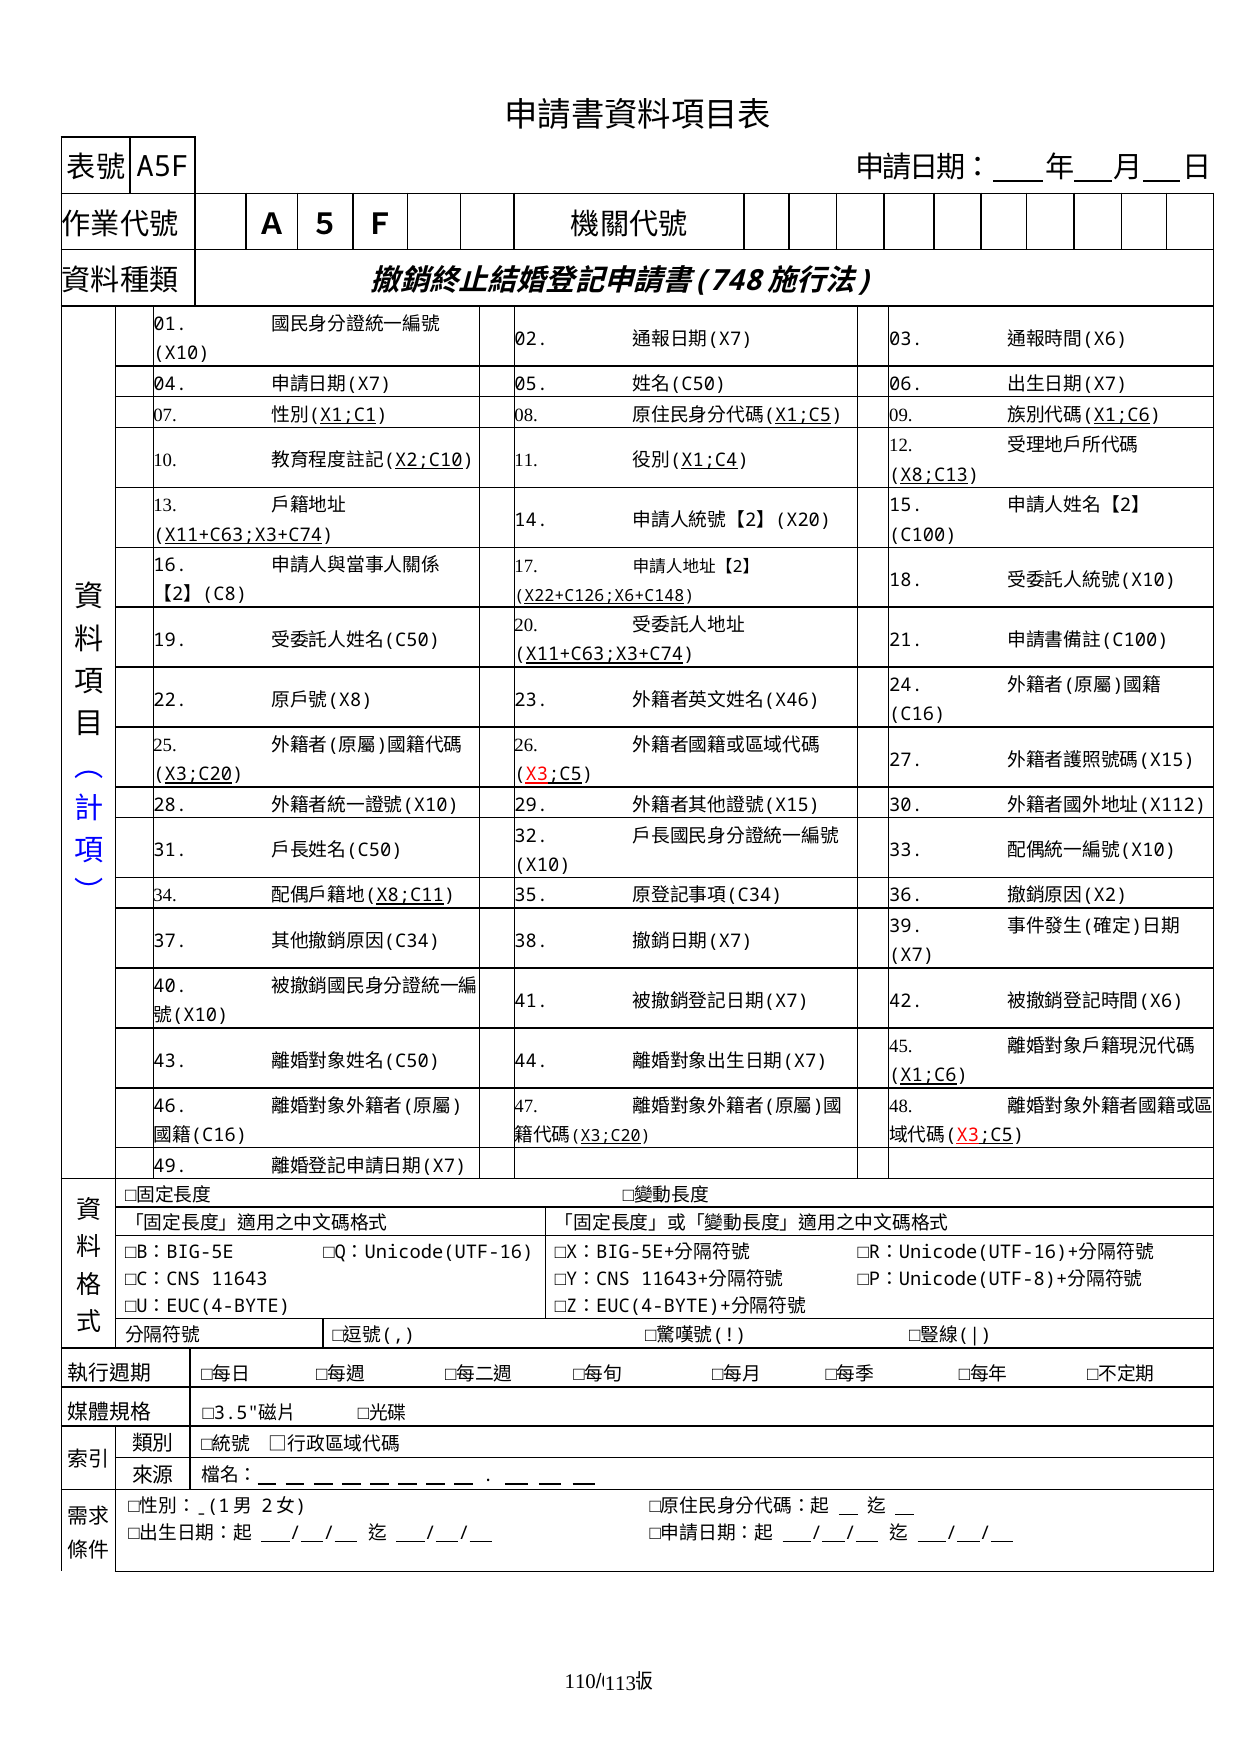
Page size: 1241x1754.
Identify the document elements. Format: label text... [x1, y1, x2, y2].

table_cell [858, 969, 888, 1027]
table_cell [116, 1089, 153, 1147]
table_cell 教育程度註記(X2;C10) [154, 428, 479, 486]
table_cell [116, 397, 153, 427]
table_cell [480, 367, 514, 396]
table_cell [116, 548, 153, 606]
table_cell 受委託人姓名(C50) [154, 608, 479, 666]
table_cell [116, 788, 153, 817]
table_cell 分隔符號 [116, 1319, 322, 1347]
table_cell [858, 397, 888, 427]
table_cell [480, 818, 514, 877]
table_cell [858, 788, 888, 817]
table_cell [196, 194, 245, 249]
table_cell 申請人與當事人關係【2】(C8) [154, 548, 479, 606]
table_cell [116, 367, 153, 396]
table_cell □3.5"磁片 [191, 1388, 358, 1425]
table_cell [858, 488, 888, 546]
table_cell [1122, 194, 1166, 249]
table_cell 戶長姓名(C50) [154, 818, 479, 877]
table_cell 作業代號 [62, 194, 194, 249]
table_cell □B：BIG-5E □C：CNS 11643 □U：EUC(4-BYTE) [116, 1236, 323, 1318]
table_cell [858, 1148, 888, 1178]
table_cell 姓名(C50) [515, 367, 857, 396]
table_cell [116, 909, 153, 967]
table_cell [858, 608, 888, 666]
table_cell 被撤銷登記時間(X6) [889, 969, 1213, 1027]
table_cell [889, 1148, 1213, 1178]
table_cell [515, 1148, 857, 1178]
table_cell Ａ [247, 194, 297, 249]
table_cell [858, 818, 888, 877]
table_cell [480, 307, 514, 365]
table_cell 申請人地址【2】(X22+C126;X6+C148) [515, 548, 857, 606]
table_cell [480, 1148, 514, 1178]
table_cell [480, 488, 514, 546]
table_cell [480, 788, 514, 817]
table_cell ５ [298, 194, 352, 249]
table_cell 離婚對象外籍者(原屬)國籍(C16) [154, 1089, 479, 1147]
table_cell □驚嘆號(!) [635, 1319, 899, 1347]
table_cell □每季 [825, 1349, 958, 1386]
table_cell [116, 818, 153, 877]
table_cell 原登記事項(C34) [515, 878, 857, 907]
table_cell [480, 969, 514, 1027]
table_cell [1027, 194, 1073, 249]
table_cell 性別(X1;C1) [154, 397, 479, 427]
table_cell [480, 608, 514, 666]
table_cell 撤銷終止結婚登記申請書(748施行法) [196, 250, 1213, 305]
table_cell 表號 [62, 138, 129, 192]
table_cell [837, 194, 883, 249]
table_cell [858, 428, 888, 486]
table_cell 資料項目︵計 項︶ [62, 307, 115, 1178]
table_cell 申請書備註(C100) [889, 608, 1213, 666]
table_cell □原住民身分代碼：起 迄 □申請日期：起 / / 迄 / / [649, 1490, 1213, 1571]
table_cell 檔名： . [191, 1458, 1213, 1489]
table_cell [116, 728, 153, 786]
table_cell [858, 878, 888, 907]
table_cell □R：Unicode(UTF-16)+分隔符號 □P：Unicode(UTF-8)+分隔符號 [857, 1236, 1213, 1318]
table_cell [480, 668, 514, 726]
table_cell [858, 728, 888, 786]
table_cell 申請人姓名【2】(C100) [889, 488, 1213, 546]
table_cell [858, 909, 888, 967]
table_cell 需求條件 [62, 1490, 115, 1571]
table_cell □每二週 [445, 1349, 573, 1386]
table_cell 申請日期(X7) [154, 367, 479, 396]
table_cell [116, 307, 153, 365]
table_cell 國民身分證統一編號(X10) [154, 307, 479, 365]
table_cell □X：BIG-5E+分隔符號 □Y：CNS 11643+分隔符號 □Z：EUC(4-BYTE)+分隔符號 [546, 1236, 857, 1318]
table_cell [480, 728, 514, 786]
table_cell 外籍者英文姓名(X46) [515, 668, 857, 726]
table_cell 撤銷日期(X7) [515, 909, 857, 967]
table_cell □豎線(|) [900, 1319, 1213, 1347]
table_cell [480, 878, 514, 907]
table_cell [480, 1089, 514, 1147]
table_cell □Q：Unicode(UTF-16) [323, 1236, 545, 1318]
table_cell 外籍者其他證號(X15) [515, 788, 857, 817]
table_cell [480, 428, 514, 486]
table_cell 族別代碼(X1;C6) [889, 397, 1213, 427]
table_cell 役別(X1;C4) [515, 428, 857, 486]
table_cell □每日 [191, 1349, 316, 1386]
table_cell 索引 [62, 1427, 115, 1489]
table_cell 其他撤銷原因(C34) [154, 909, 479, 967]
table_cell 通報時間(X6) [889, 307, 1213, 365]
table_cell [480, 548, 514, 606]
table_cell 被撤銷國民身分證統一編號(X10) [154, 969, 479, 1027]
table_cell [858, 367, 888, 396]
table_cell 媒體規格 [62, 1388, 189, 1425]
table_cell [116, 1029, 153, 1087]
table_cell [1051, 1388, 1213, 1425]
table_cell 受理地戶所代碼(X8;C13) [889, 428, 1213, 486]
table_cell [745, 194, 788, 249]
table_cell [1075, 194, 1121, 249]
table_cell □逗號(,) [324, 1319, 635, 1347]
table_cell 原戶號(X8) [154, 668, 479, 726]
table_cell 「固定長度」或「變動長度」適用之中文碼格式 [546, 1208, 1213, 1235]
table_cell 外籍者國外地址(X112) [889, 788, 1213, 817]
table_cell [116, 1148, 153, 1178]
table_cell 配偶戶籍地(X8;C11) [154, 878, 479, 907]
table_cell [116, 668, 153, 726]
table_cell [982, 194, 1026, 249]
table_cell 撤銷原因(X2) [889, 878, 1213, 907]
table_cell 資料種類 [62, 250, 194, 305]
table_cell 事件發生(確定)日期(X7) [889, 909, 1213, 967]
table_cell [480, 1029, 514, 1087]
table_cell □每月 [699, 1349, 825, 1386]
table_cell 離婚對象戶籍現況代碼(X1;C6) [889, 1029, 1213, 1087]
table_cell 離婚對象外籍者(原屬)國籍代碼(X3;C20) [515, 1089, 857, 1147]
table_cell [858, 1089, 888, 1147]
table_cell □統號 □行政區域代碼 [191, 1427, 1213, 1457]
table_cell 來源 [116, 1458, 189, 1489]
table_cell 離婚對象外籍者國籍或區域代碼(X3;C5) [889, 1089, 1213, 1147]
table_cell [724, 1388, 1051, 1425]
table_cell 離婚對象出生日期(X7) [515, 1029, 857, 1087]
table_cell [790, 194, 836, 249]
table_cell [480, 397, 514, 427]
table_cell 配偶統一編號(X10) [889, 818, 1213, 877]
table_cell □光碟 [358, 1388, 723, 1425]
table_cell 被撤銷登記日期(X7) [515, 969, 857, 1027]
table_cell 執行週期 [62, 1349, 189, 1386]
table_cell 受委託人地址(X11+C63;X3+C74) [515, 608, 857, 666]
table_cell □每年 [959, 1349, 1087, 1386]
table_cell 通報日期(X7) [515, 307, 857, 365]
table_cell 申請日期： 年 月 日 [196, 136, 1213, 192]
table_cell 原住民身分代碼(X1;C5) [515, 397, 857, 427]
table_cell 戶籍地址(X11+C63;X3+C74) [154, 488, 479, 546]
table_cell 資料格式 [62, 1179, 115, 1347]
table_cell A5F [131, 138, 194, 192]
table_cell [116, 878, 153, 907]
table_cell 機關代號 [515, 194, 743, 249]
table_cell 外籍者統一證號(X10) [154, 788, 479, 817]
table_cell □每旬 [573, 1349, 699, 1386]
table_cell 類別 [116, 1427, 189, 1457]
table_cell □固定長度 [116, 1179, 613, 1206]
table_cell [1167, 194, 1213, 249]
table_cell 離婚登記申請日期(X7) [154, 1148, 479, 1178]
table_cell □性別：ˍ(1男 2女) □出生日期：起 / / 迄 / / [116, 1490, 649, 1571]
table_cell [408, 194, 460, 249]
table_cell [858, 548, 888, 606]
table_cell [858, 1029, 888, 1087]
table_cell [480, 909, 514, 967]
table_cell [116, 488, 153, 546]
table_cell □每週 [316, 1349, 445, 1386]
table_cell [116, 428, 153, 486]
table_header 申請書資料項目表 [61, 88, 1213, 136]
table_cell 外籍者國籍或區域代碼(X3;C5) [515, 728, 857, 786]
table_cell 離婚對象姓名(C50) [154, 1029, 479, 1087]
table_cell 戶長國民身分證統一編號(X10) [515, 818, 857, 877]
table_cell [885, 194, 933, 249]
table_cell 外籍者(原屬)國籍(C16) [889, 668, 1213, 726]
table_cell [116, 969, 153, 1027]
table_cell [858, 668, 888, 726]
table_cell □變動長度 [613, 1179, 1213, 1206]
table_cell 「固定長度」適用之中文碼格式 [116, 1208, 545, 1235]
table_cell [116, 608, 153, 666]
table_cell [935, 194, 980, 249]
table_cell 受委託人統號(X10) [889, 548, 1213, 606]
table_cell 外籍者護照號碼(X15) [889, 728, 1213, 786]
table_cell Ｆ [354, 194, 407, 249]
table_cell [461, 194, 513, 249]
table_cell 外籍者(原屬)國籍代碼(X3;C20) [154, 728, 479, 786]
table_cell □不定期 [1087, 1349, 1213, 1386]
table_cell [858, 307, 888, 365]
table_cell 申請人統號【2】(X20) [515, 488, 857, 546]
table_cell 出生日期(X7) [889, 367, 1213, 396]
